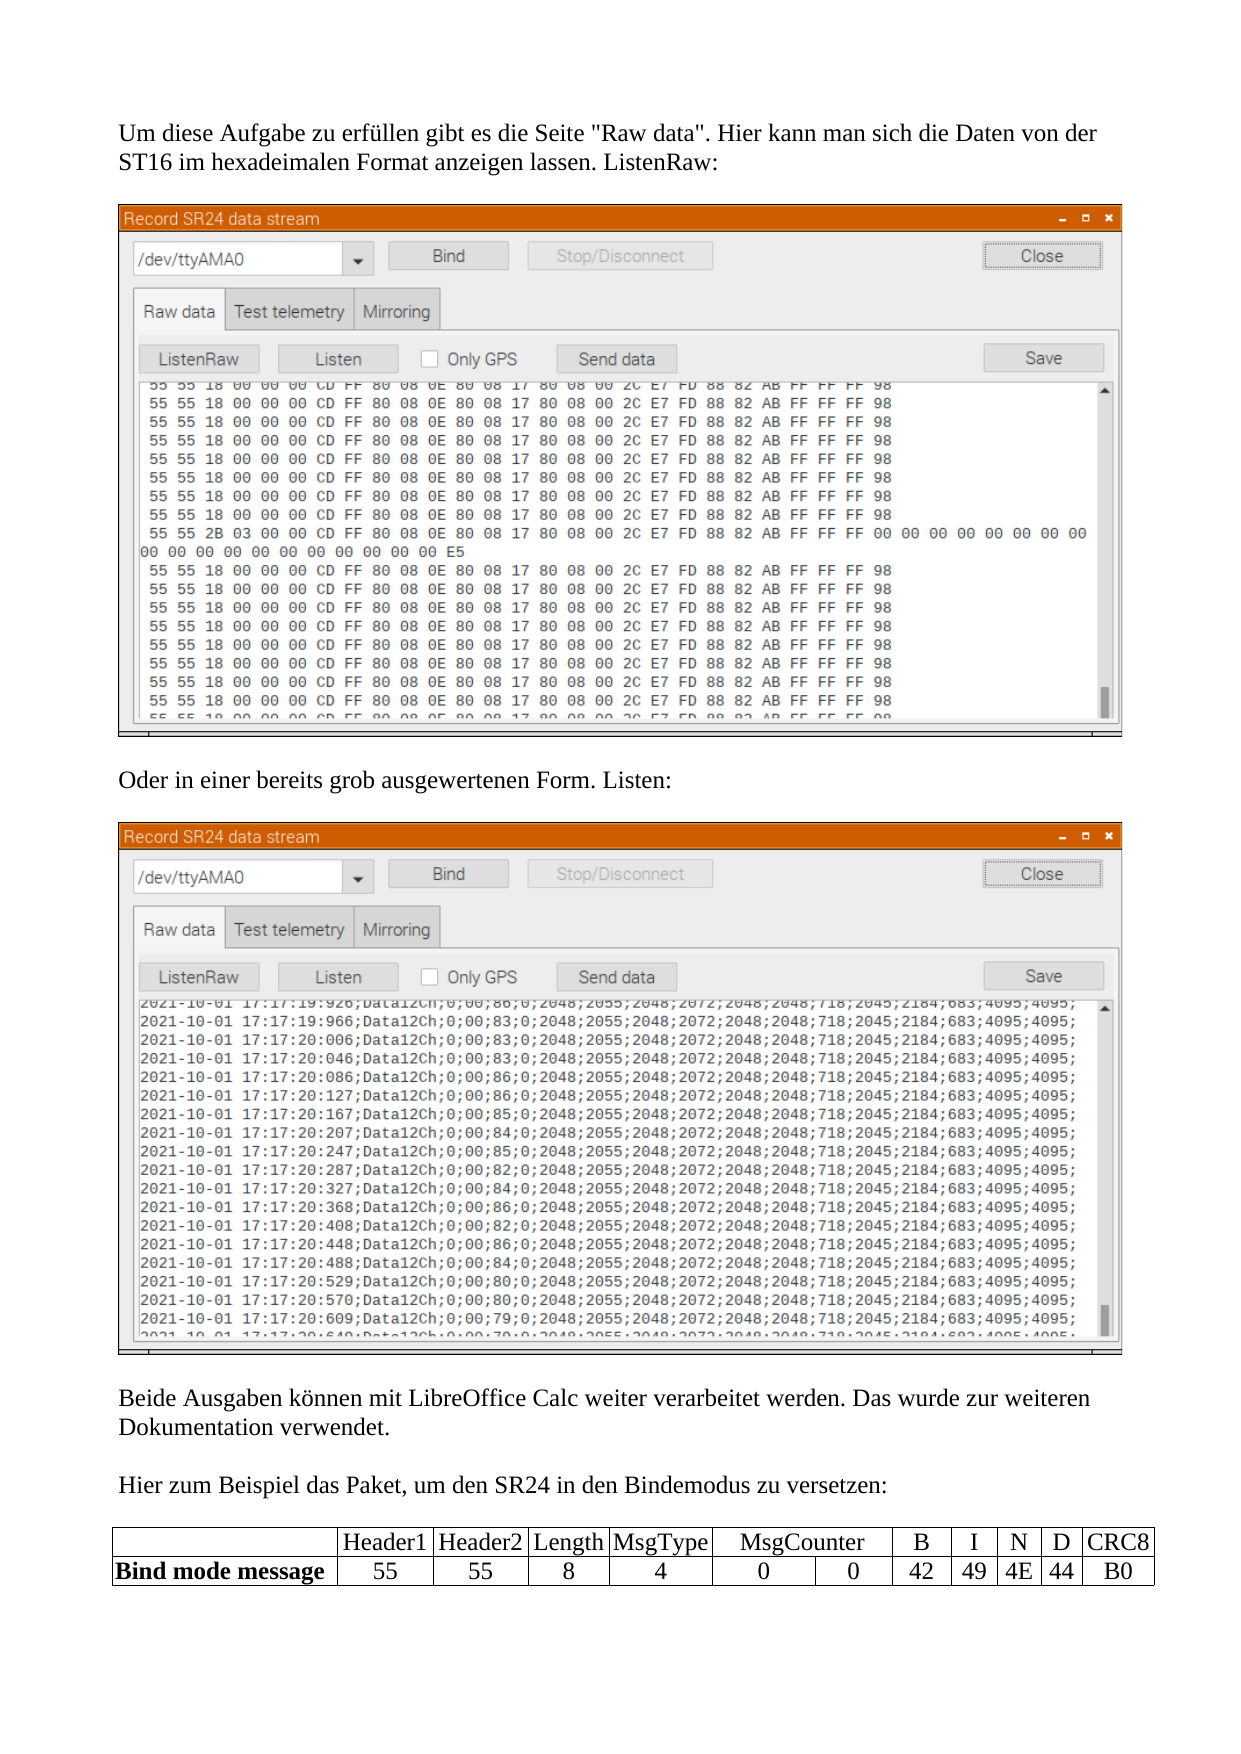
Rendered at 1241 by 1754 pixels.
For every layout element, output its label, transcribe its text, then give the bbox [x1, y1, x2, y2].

table_header CRC8 [1083, 1528, 1154, 1556]
text Oder in einer bereits grob ausgewertenen Form. Listen: [118, 765, 1122, 794]
table_cell 42 [893, 1557, 951, 1585]
table_cell 0 [713, 1557, 815, 1585]
text Um diese Aufgabe zu erfüllen gibt es die Seite "Raw data". Hier kann man sich die Daten von der ST16 im hexadeimalen Format anzeigen lassen. ListenRaw: [118, 118, 1122, 176]
text Beide Ausgaben können mit LibreOffice Calc weiter verarbeitet werden. Das wurde zur weiteren Dokumentation verwendet. [118, 1383, 1122, 1441]
table_header D [1042, 1528, 1082, 1556]
table_cell 4 [610, 1557, 712, 1585]
table_cell 49 [952, 1557, 997, 1585]
text Hier zum Beispiel das Paket, um den SR24 in den Bindemodus zu versetzen: [118, 1470, 1122, 1498]
table_cell B0 [1083, 1557, 1154, 1585]
table_header MsgType [610, 1528, 712, 1556]
table_cell Bind mode message [113, 1557, 337, 1585]
table_cell 44 [1042, 1557, 1082, 1585]
table_header MsgCounter [713, 1528, 892, 1556]
table_header N [998, 1528, 1041, 1556]
table_header B [893, 1528, 951, 1556]
table_header Length [529, 1528, 609, 1556]
table_cell 0 [816, 1557, 892, 1585]
table_header I [952, 1528, 997, 1556]
table_cell 4E [998, 1557, 1041, 1585]
table_header [113, 1528, 337, 1556]
table_cell 55 [434, 1557, 528, 1585]
picture [118, 822, 1123, 1355]
table_cell 8 [529, 1557, 609, 1585]
table_header Header1 [338, 1528, 433, 1556]
table_header Header2 [434, 1528, 528, 1556]
picture [118, 204, 1123, 737]
table_cell 55 [338, 1557, 433, 1585]
